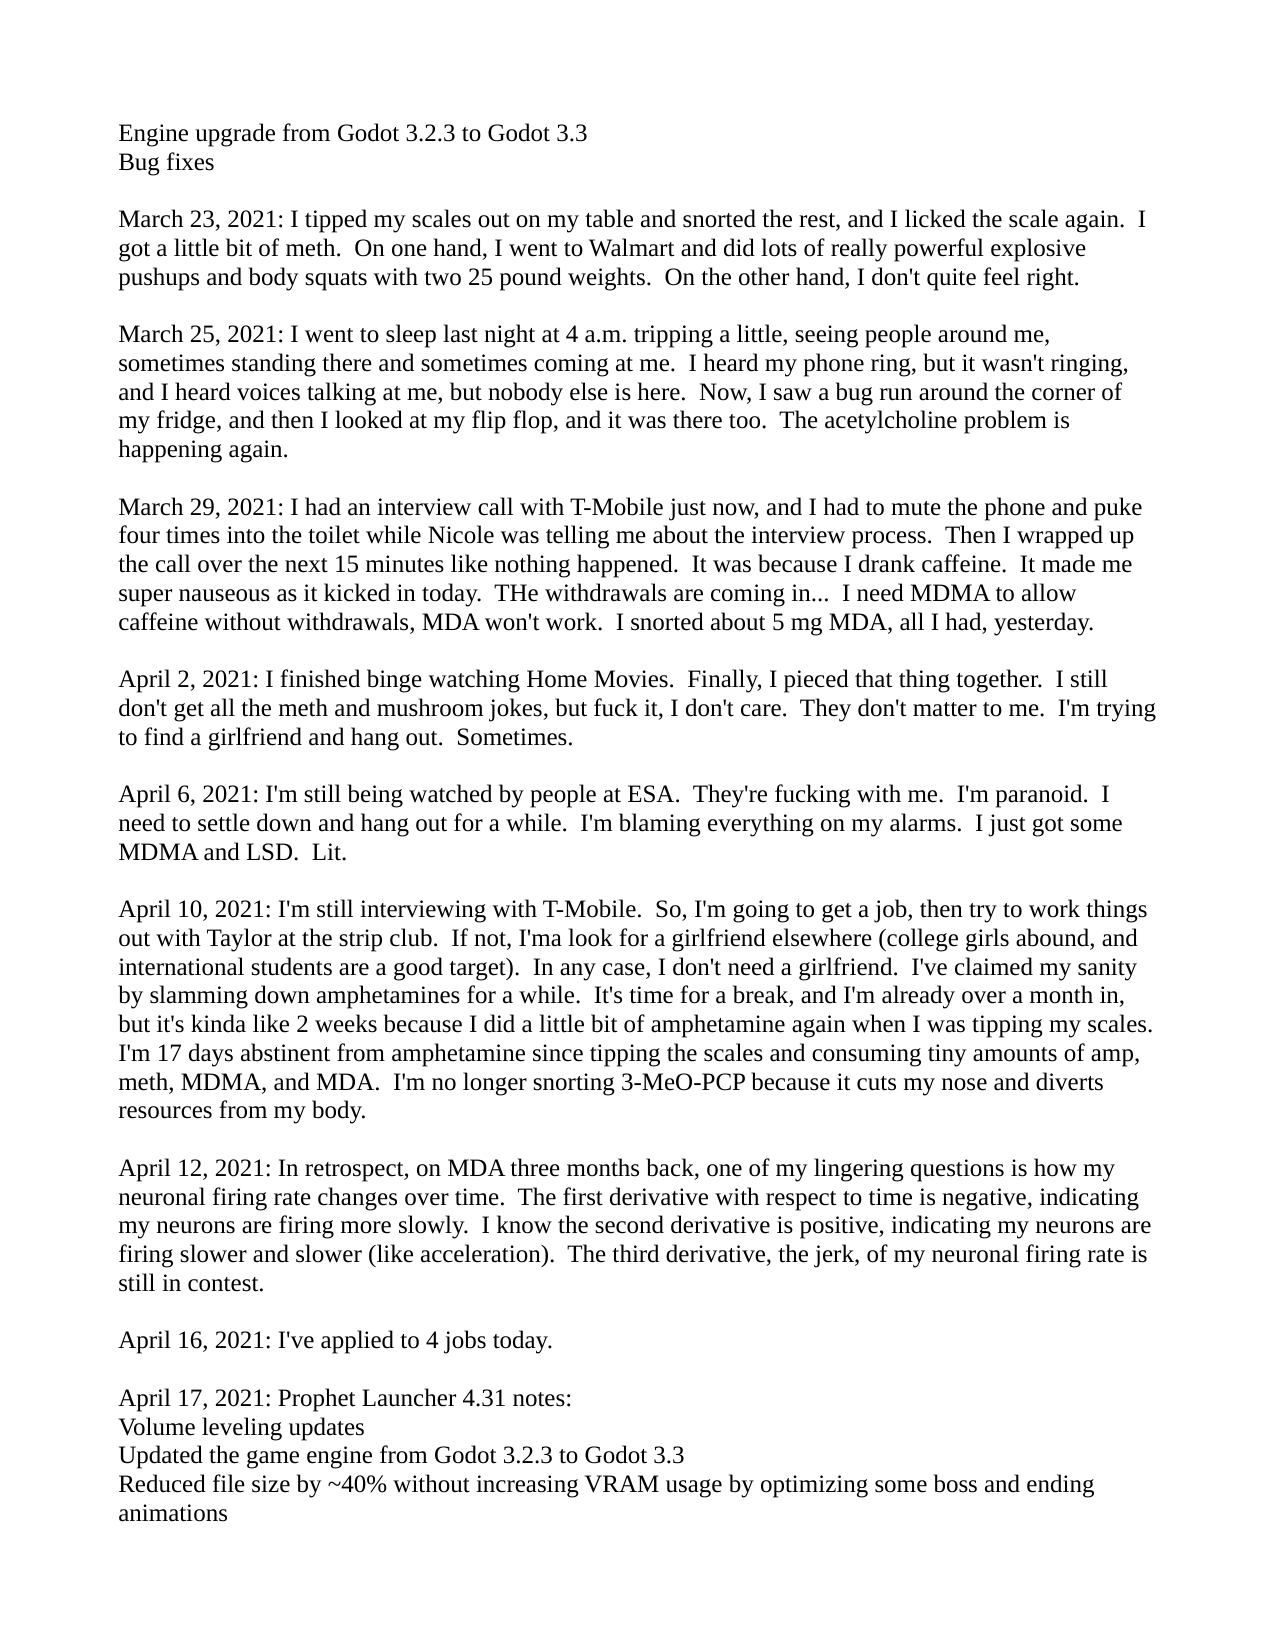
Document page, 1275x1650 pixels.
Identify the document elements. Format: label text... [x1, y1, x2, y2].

text April 17, 2021: Prophet Launcher 4.31 notes: [118, 1383, 1157, 1412]
text March 23, 2021: I tipped my scales out on my table and snorted the rest, and I licked the scale again. I got a little bit of meth. On one hand, I went to Walmart and did lots of really powerful explosive pushups and body squats with two 25 pound weights. On the other hand, I don't quite feel right. [118, 204, 1157, 291]
text April 12, 2021: In retrospect, on MDA three months back, one of my lingering questions is how my neuronal firing rate changes over time. The first derivative with respect to time is negative, indicating my neurons are firing more slowly. I know the second derivative is positive, indicating my neurons are firing slower and slower (like acceleration). The third derivative, the jerk, of my neuronal firing rate is still in contest. [118, 1153, 1157, 1297]
text April 16, 2021: I've applied to 4 jobs today. [118, 1326, 1157, 1354]
text April 10, 2021: I'm still interviewing with T-Mobile. So, I'm going to get a job, then try to work things out with Taylor at the strip club. If not, I'ma look for a girlfriend elsewhere (college girls abound, and international students are a good target). In any case, I don't need a girlfriend. I've claimed my sanity by slamming down amphetamines for a while. It's time for a break, and I'm already over a month in, but it's kinda like 2 weeks because I did a little bit of amphetamine again when I was tipping my scales. I'm 17 days abstinent from amphetamine since tipping the scales and consuming tiny amounts of amp, meth, MDMA, and MDA. I'm no longer snorting 3-MeO-PCP because it cuts my nose and diverts resources from my body. [118, 894, 1157, 1124]
text Updated the game engine from Godot 3.2.3 to Godot 3.3 [118, 1441, 1157, 1469]
text April 2, 2021: I finished binge watching Home Movies. Finally, I pieced that thing together. I still don't get all the meth and mushroom jokes, but fuck it, I don't care. They don't matter to me. I'm trying to find a girlfriend and hang out. Sometimes. [118, 664, 1157, 751]
text April 6, 2021: I'm still being watched by people at ESA. They're fucking with me. I'm paranoid. I need to settle down and hang out for a while. I'm blaming everything on my alarms. I just got some MDMA and LSD. Lit. [118, 779, 1157, 866]
text March 25, 2021: I went to sleep last night at 4 a.m. tripping a little, seeing people around me, sometimes standing there and sometimes coming at me. I heard my phone ring, but it wasn't ringing, and I heard voices talking at me, but nobody else is here. Now, I saw a bug run around the corner of my fridge, and then I looked at my flip flop, and it was there too. The acetylcholine problem is happening again. [118, 319, 1157, 463]
text Volume leveling updates [118, 1412, 1157, 1441]
text Reduced file size by ~40% without increasing VRAM usage by optimizing some boss and ending animations [118, 1469, 1157, 1527]
text Engine upgrade from Godot 3.2.3 to Godot 3.3 [118, 118, 1157, 147]
text March 29, 2021: I had an interview call with T-Mobile just now, and I had to mute the phone and puke four times into the toilet while Nicole was telling me about the interview process. Then I wrapped up the call over the next 15 minutes like nothing happened. It was because I drank caffeine. It made me super nauseous as it kicked in today. THe withdrawals are coming in... I need MDMA to allow caffeine without withdrawals, MDA won't work. I snorted about 5 mg MDA, all I had, yesterday. [118, 492, 1157, 636]
text Bug fixes [118, 147, 1157, 176]
